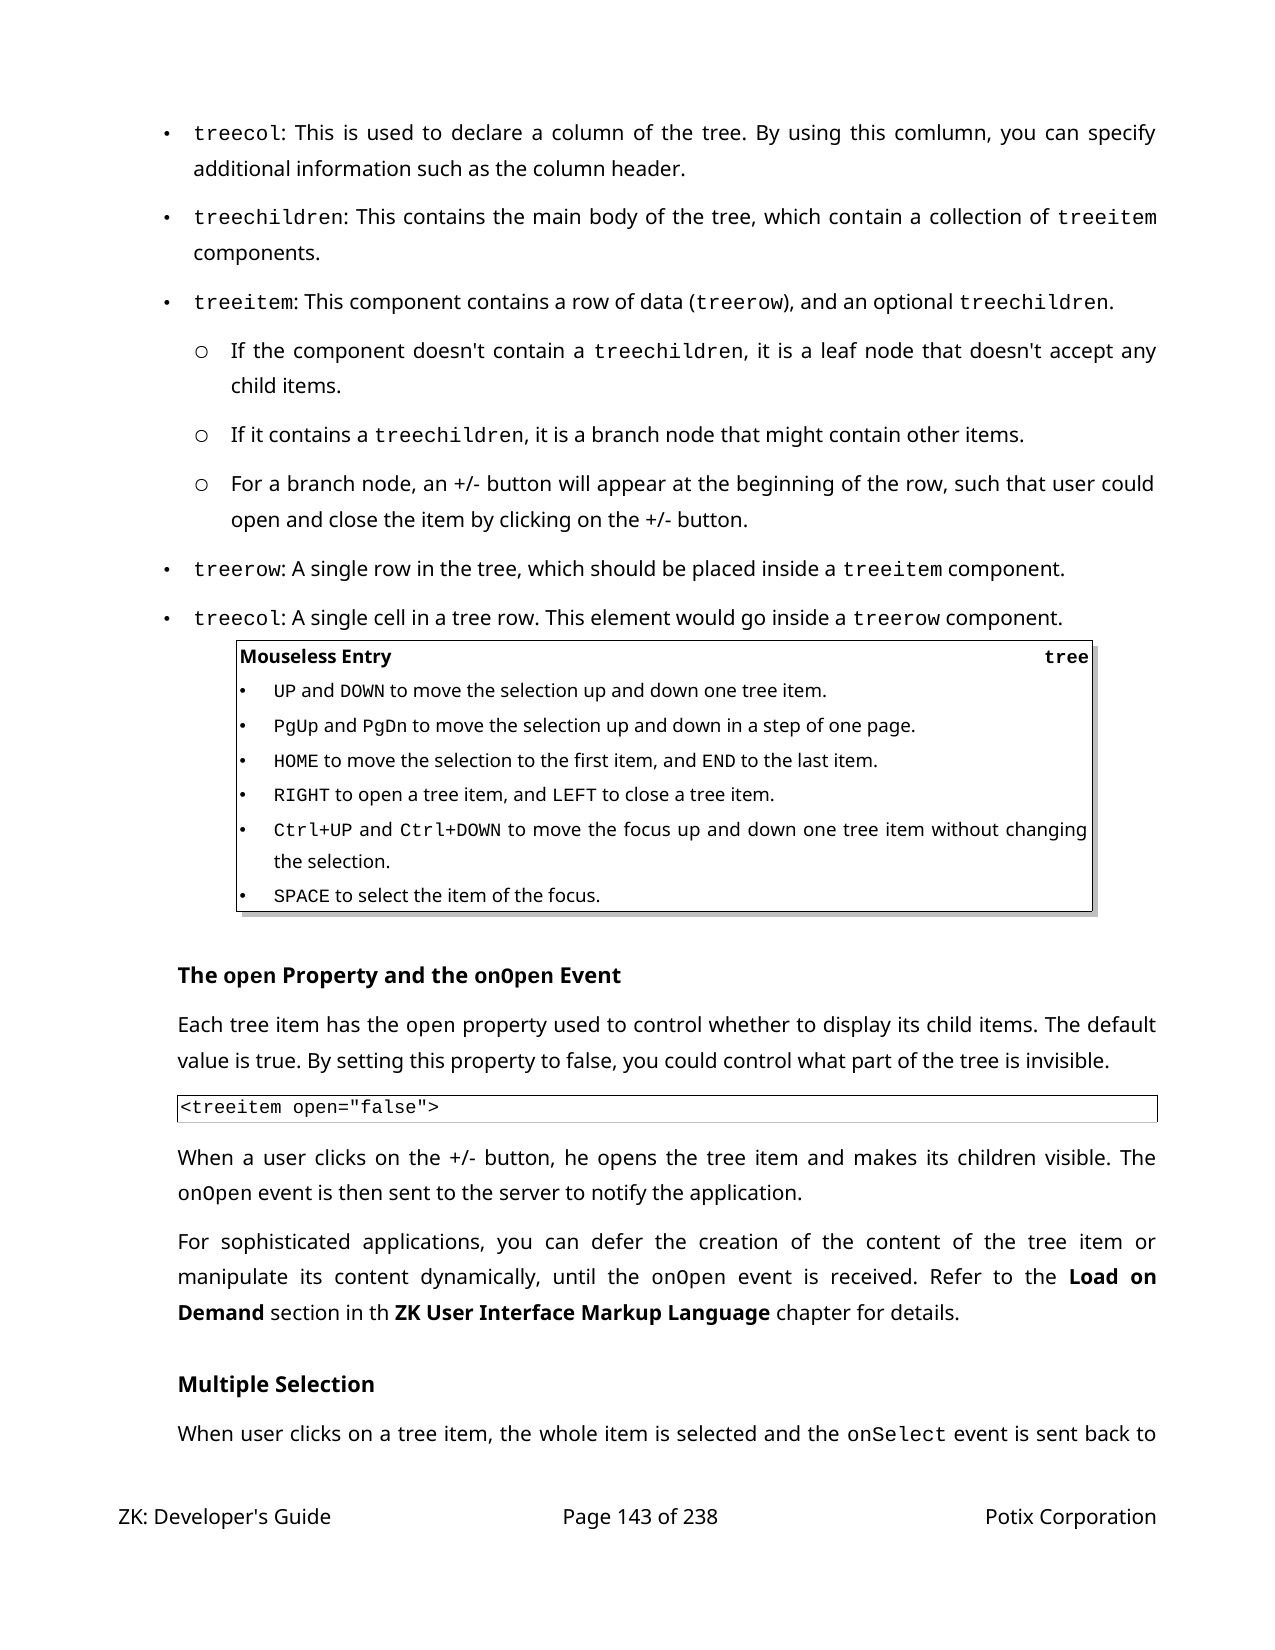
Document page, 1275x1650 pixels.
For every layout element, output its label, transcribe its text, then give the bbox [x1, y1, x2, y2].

text When a user clicks on the +/- button, he opens the tree item and makes its children visible. The onOpen event is then sent to the server to notify the application. [177, 1143, 1157, 1207]
list PgUp and PgDn to move the selection up and down in a step of one page. [237, 709, 1092, 738]
text For sophisticated applications, you can defer the creation of the content of the tree item or manipulate its content dynamically, until the onOpen event is received. Refer to the Load on Demand section in th ZK User Interface Markup Language chapter for details. [177, 1227, 1157, 1326]
text When user clicks on a tree item, the whole item is selected and the onSelect event is sent back to [177, 1419, 1157, 1448]
subtitle Multiple Selection [177, 1369, 1157, 1399]
list If the component doesn't contain a treechildren, it is a leaf node that doesn't accept any child items. [193, 336, 1157, 400]
text Mouseless Entry tree [237, 641, 1092, 669]
list SPACE to select the item of the focus. [237, 879, 1092, 911]
list UP and DOWN to move the selection up and down one tree item. [237, 675, 1092, 703]
list If it contains a treechildren, it is a branch node that might contain other items. [193, 420, 1157, 449]
subtitle The open Property and the onOpen Event [177, 960, 1157, 990]
list treecol: A single cell in a tree row. This element would go inside a treerow component. [164, 603, 1157, 631]
list Ctrl+UP and Ctrl+DOWN to move the focus up and down one tree item without changing the selection. [237, 813, 1092, 874]
list treerow: A single row in the tree, which should be placed inside a treeitem component. [164, 554, 1157, 582]
list treecol: This is used to declare a column of the tree. By using this comlumn, you can specify additional information such as the column header. [164, 118, 1157, 182]
list HOME to move the selection to the first item, and END to the last item. [237, 744, 1092, 773]
list For a branch node, an +/- button will appear at the beginning of the row, such that user could open and close the item by clicking on the +/- button. [193, 469, 1157, 533]
text <treeitem open="false"> [178, 1096, 1157, 1122]
list RIGHT to open a tree item, and LEFT to close a tree item. [237, 778, 1092, 807]
list treechildren: This contains the main body of the tree, which contain a collection of treeitem components. [164, 202, 1157, 266]
text Each tree item has the open property used to control whether to display its child items. The default value is true. By setting this property to false, you could control what part of the tree is invisible. [177, 1011, 1157, 1074]
list treeitem: This component contains a row of data (treerow), and an optional treechildren. [164, 287, 1157, 315]
